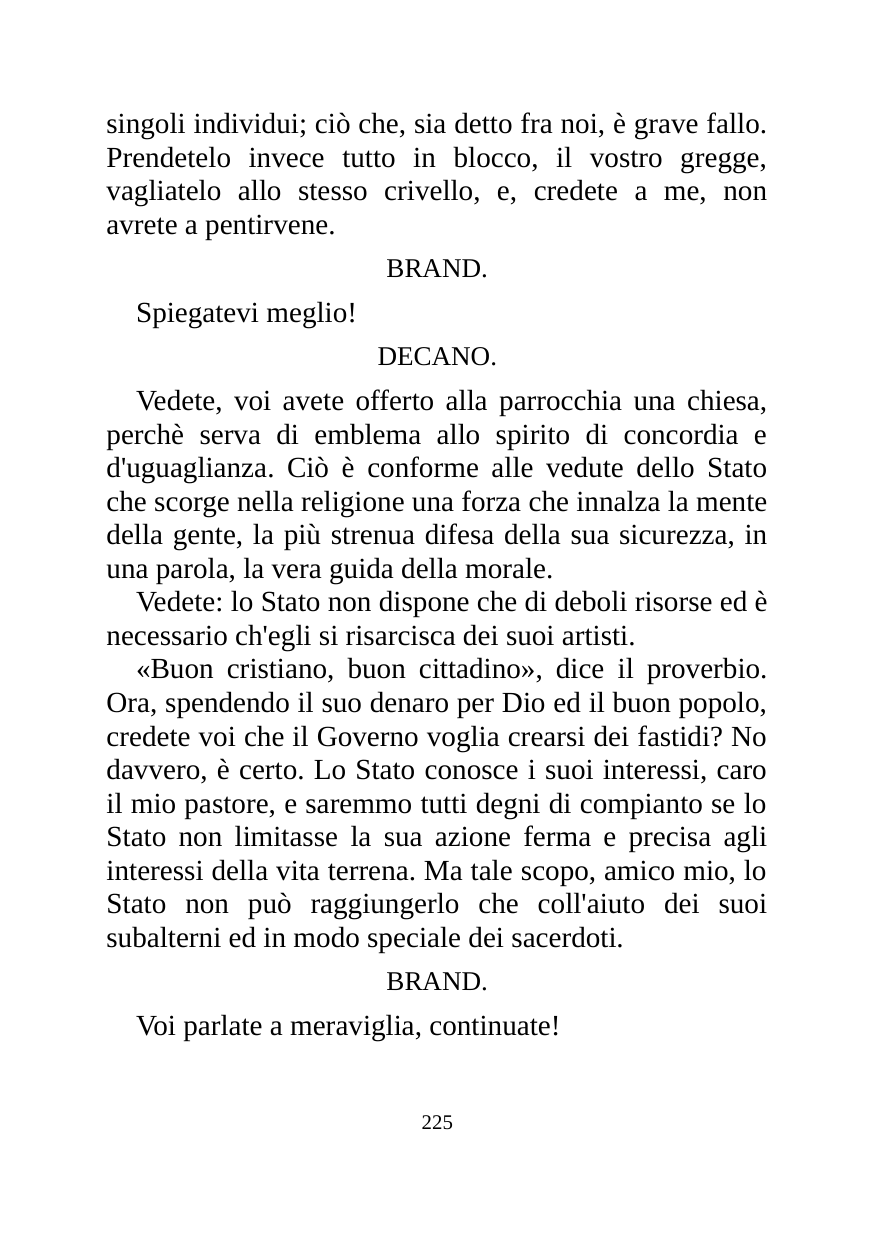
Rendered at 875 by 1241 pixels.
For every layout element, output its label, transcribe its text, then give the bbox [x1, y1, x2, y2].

text Voi parlate a meraviglia, continuate! [106, 1008, 768, 1042]
text singoli individui; ciò che, sia detto fra noi, è grave fallo. Prendetelo invece tutto in blocco, il vostro gregge, vagliatelo allo stesso crivello, e, credete a me, non avrete a pentirvene. [106, 106, 768, 240]
text «Buon cristiano, buon cittadino», dice il proverbio. Ora, spendendo il suo denaro per Dio ed il buon popolo, credete voi che il Governo voglia crearsi dei fastidi? No davvero, è certo. Lo Stato conosce i suoi interessi, caro il mio pastore, e saremmo tutti degni di compianto se lo Stato non limitasse la sua azione ferma e precisa agli interessi della vita terrena. Ma tale scopo, amico mio, lo Stato non può raggiungerlo che coll'aiuto dei suoi subalterni ed in modo speciale dei sacerdoti. [106, 652, 768, 953]
text BRAND. [106, 965, 768, 996]
text Vedete: lo Stato non dispone che di deboli risorse ed è necessario ch'egli si risarcisca dei suoi artisti. [106, 584, 768, 652]
text DECANO. [106, 340, 768, 372]
text Spiegatevi meglio! [106, 295, 768, 329]
text BRAND. [106, 252, 768, 283]
text Vedete, voi avete offerto alla parrocchia una chiesa, perchè serva di emblema allo spirito di concordia e d'uguaglianza. Ciò è conforme alle vedute dello Stato che scorge nella religione una forza che innalza la mente della gente, la più strenua difesa della sua sicurezza, in una parola, la vera guida della morale. [106, 383, 768, 584]
